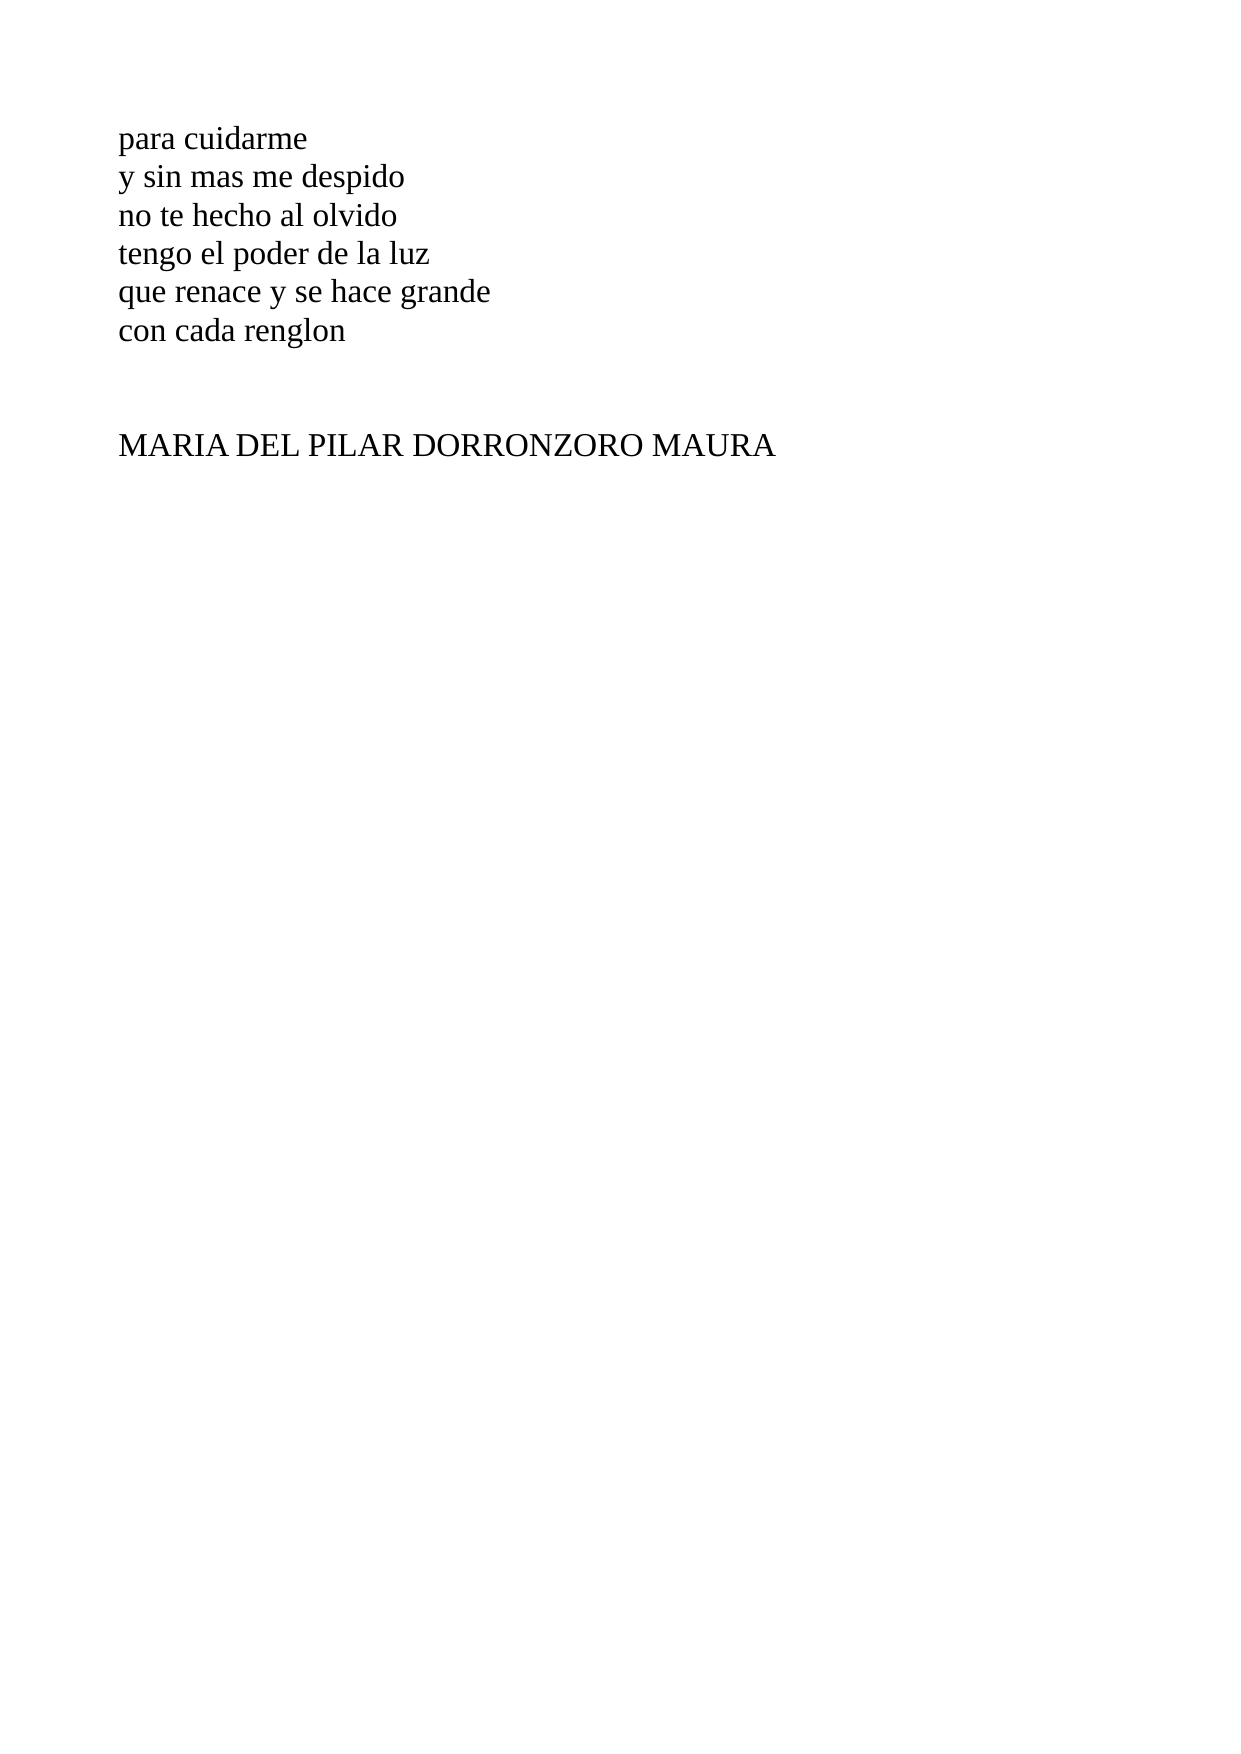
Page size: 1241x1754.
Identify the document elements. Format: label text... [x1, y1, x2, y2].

text que renace y se hace grande [118, 271, 1122, 310]
text con cada renglon [118, 310, 1122, 348]
text no te hecho al olvido [118, 195, 1122, 233]
text y sin mas me despido [118, 156, 1122, 195]
text tengo el poder de la luz [118, 233, 1122, 271]
text MARIA DEL PILAR DORRONZORO MAURA [118, 425, 1122, 463]
text para cuidarme [118, 118, 1122, 156]
